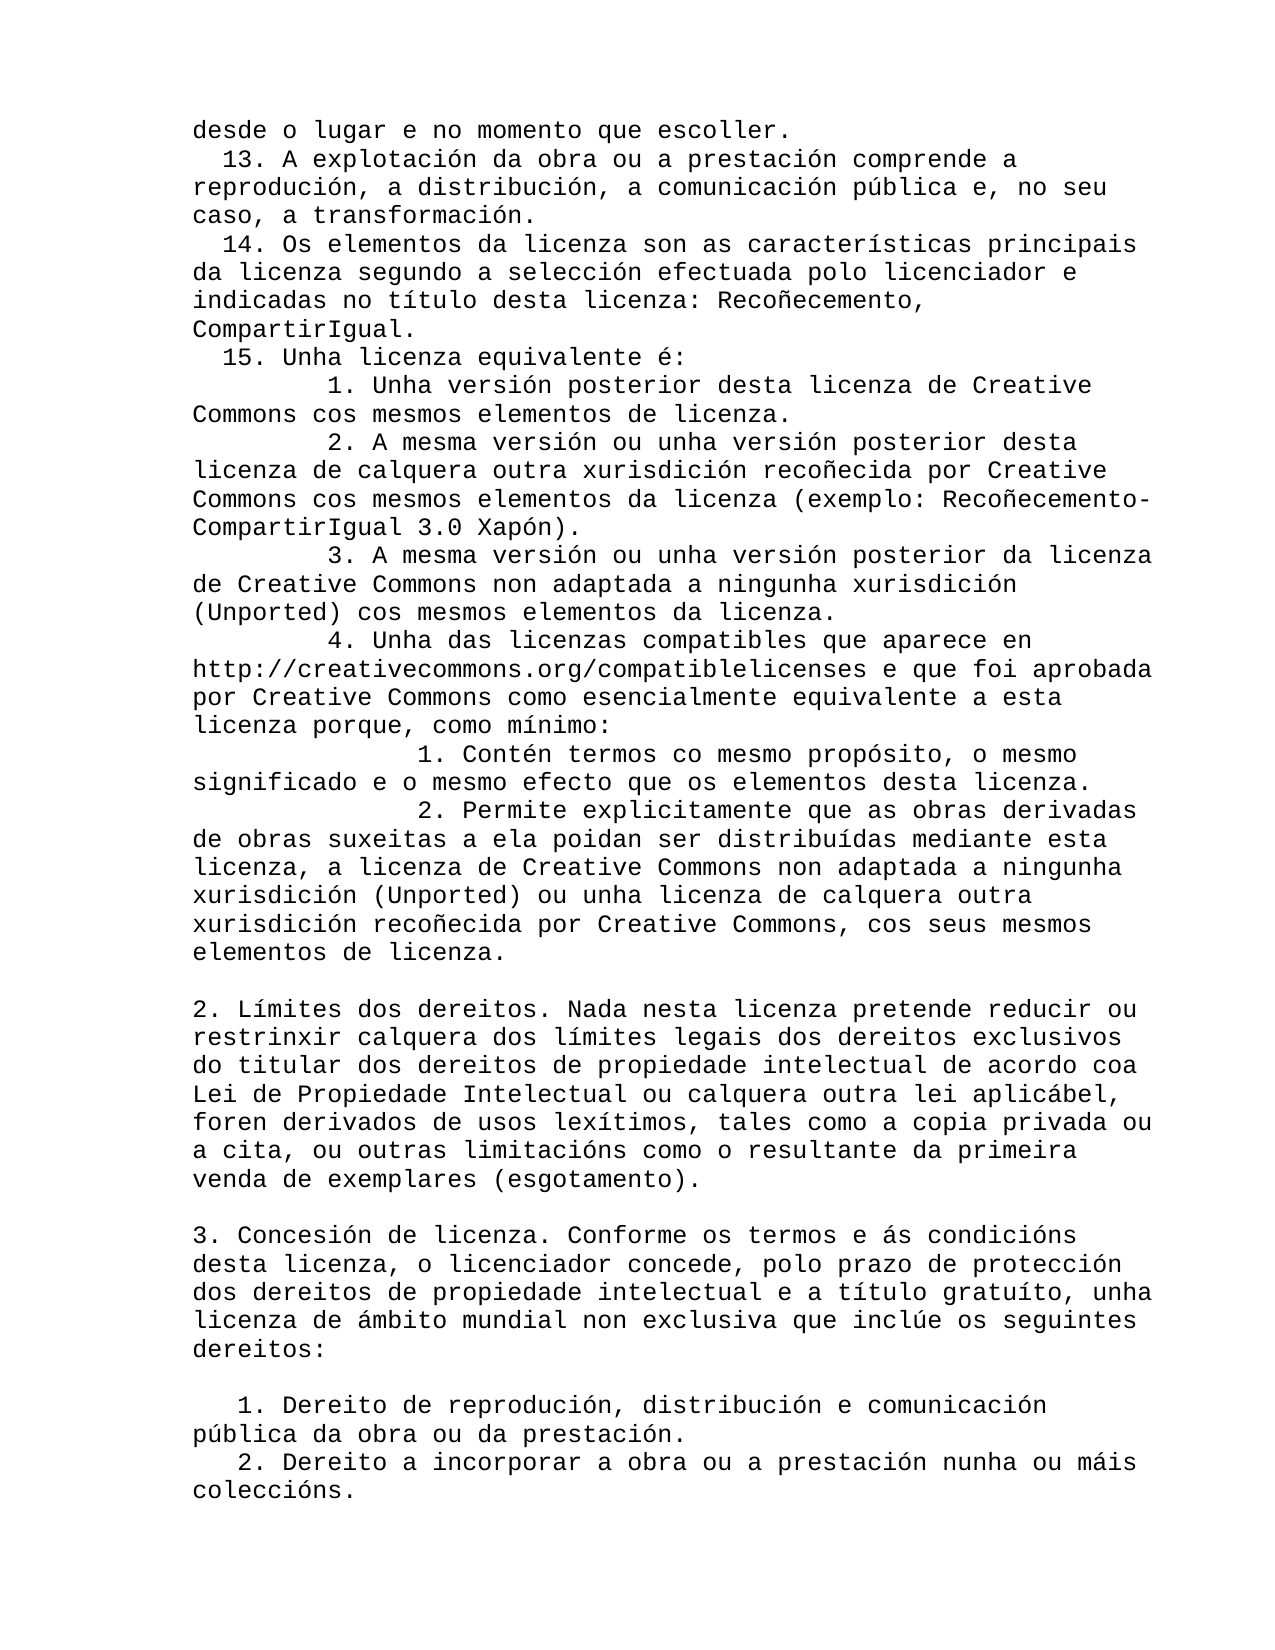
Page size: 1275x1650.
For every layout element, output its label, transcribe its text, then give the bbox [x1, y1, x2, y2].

text desde o lugar e no momento que escoller. [192, 118, 1157, 146]
text 15. Unha licenza equivalente é: [192, 345, 1157, 373]
text 3. A mesma versión ou unha versión posterior da licenza de Creative Commons non adaptada a ningunha xurisdición (Unported) cos mesmos elementos da licenza. [192, 543, 1157, 628]
text 14. Os elementos da licenza son as características principais da licenza segundo a selección efectuada polo licenciador e indicadas no título desta licenza: Recoñecemento, CompartirIgual. [192, 231, 1157, 345]
text 2. Permite explicitamente que as obras derivadas de obras suxeitas a ela poidan ser distribuídas mediante esta licenza, a licenza de Creative Commons non adaptada a ningunha xurisdición (Unported) ou unha licenza de calquera outra xurisdición recoñecida por Creative Commons, cos seus mesmos elementos de licenza. [192, 798, 1157, 968]
text 2. Dereito a incorporar a obra ou a prestación nunha ou máis coleccións. [192, 1450, 1157, 1506]
text 13. A explotación da obra ou a prestación comprende a reprodución, a distribución, a comunicación pública e, no seu caso, a transformación. [192, 146, 1157, 231]
text 1. Unha versión posterior desta licenza de Creative Commons cos mesmos elementos de licenza. [192, 373, 1157, 430]
text 3. Concesión de licenza. Conforme os termos e ás condicións desta licenza, o licenciador concede, polo prazo de protección dos dereitos de propiedade intelectual e a título gratuíto, unha licenza de ámbito mundial non exclusiva que inclúe os seguintes dereitos: [192, 1223, 1157, 1365]
text 2. Límites dos dereitos. Nada nesta licenza pretende reducir ou restrinxir calquera dos límites legais dos dereitos exclusivos do titular dos dereitos de propiedade intelectual de acordo coa Lei de Propiedade Intelectual ou calquera outra lei aplicábel, foren derivados de usos lexítimos, tales como a copia privada ou a cita, ou outras limitacións como o resultante da primeira venda de exemplares (esgotamento). [192, 996, 1157, 1195]
text 4. Unha das licenzas compatibles que aparece en http://creativecommons.org/compatiblelicenses e que foi aprobada por Creative Commons como esencialmente equivalente a esta licenza porque, como mínimo: [192, 628, 1157, 741]
text 2. A mesma versión ou unha versión posterior desta licenza de calquera outra xurisdición recoñecida por Creative Commons cos mesmos elementos da licenza (exemplo: Recoñecemento-CompartirIgual 3.0 Xapón). [192, 430, 1157, 543]
text 1. Dereito de reprodución, distribución e comunicación pública da obra ou da prestación. [192, 1393, 1157, 1450]
text 1. Contén termos co mesmo propósito, o mesmo significado e o mesmo efecto que os elementos desta licenza. [192, 741, 1157, 798]
